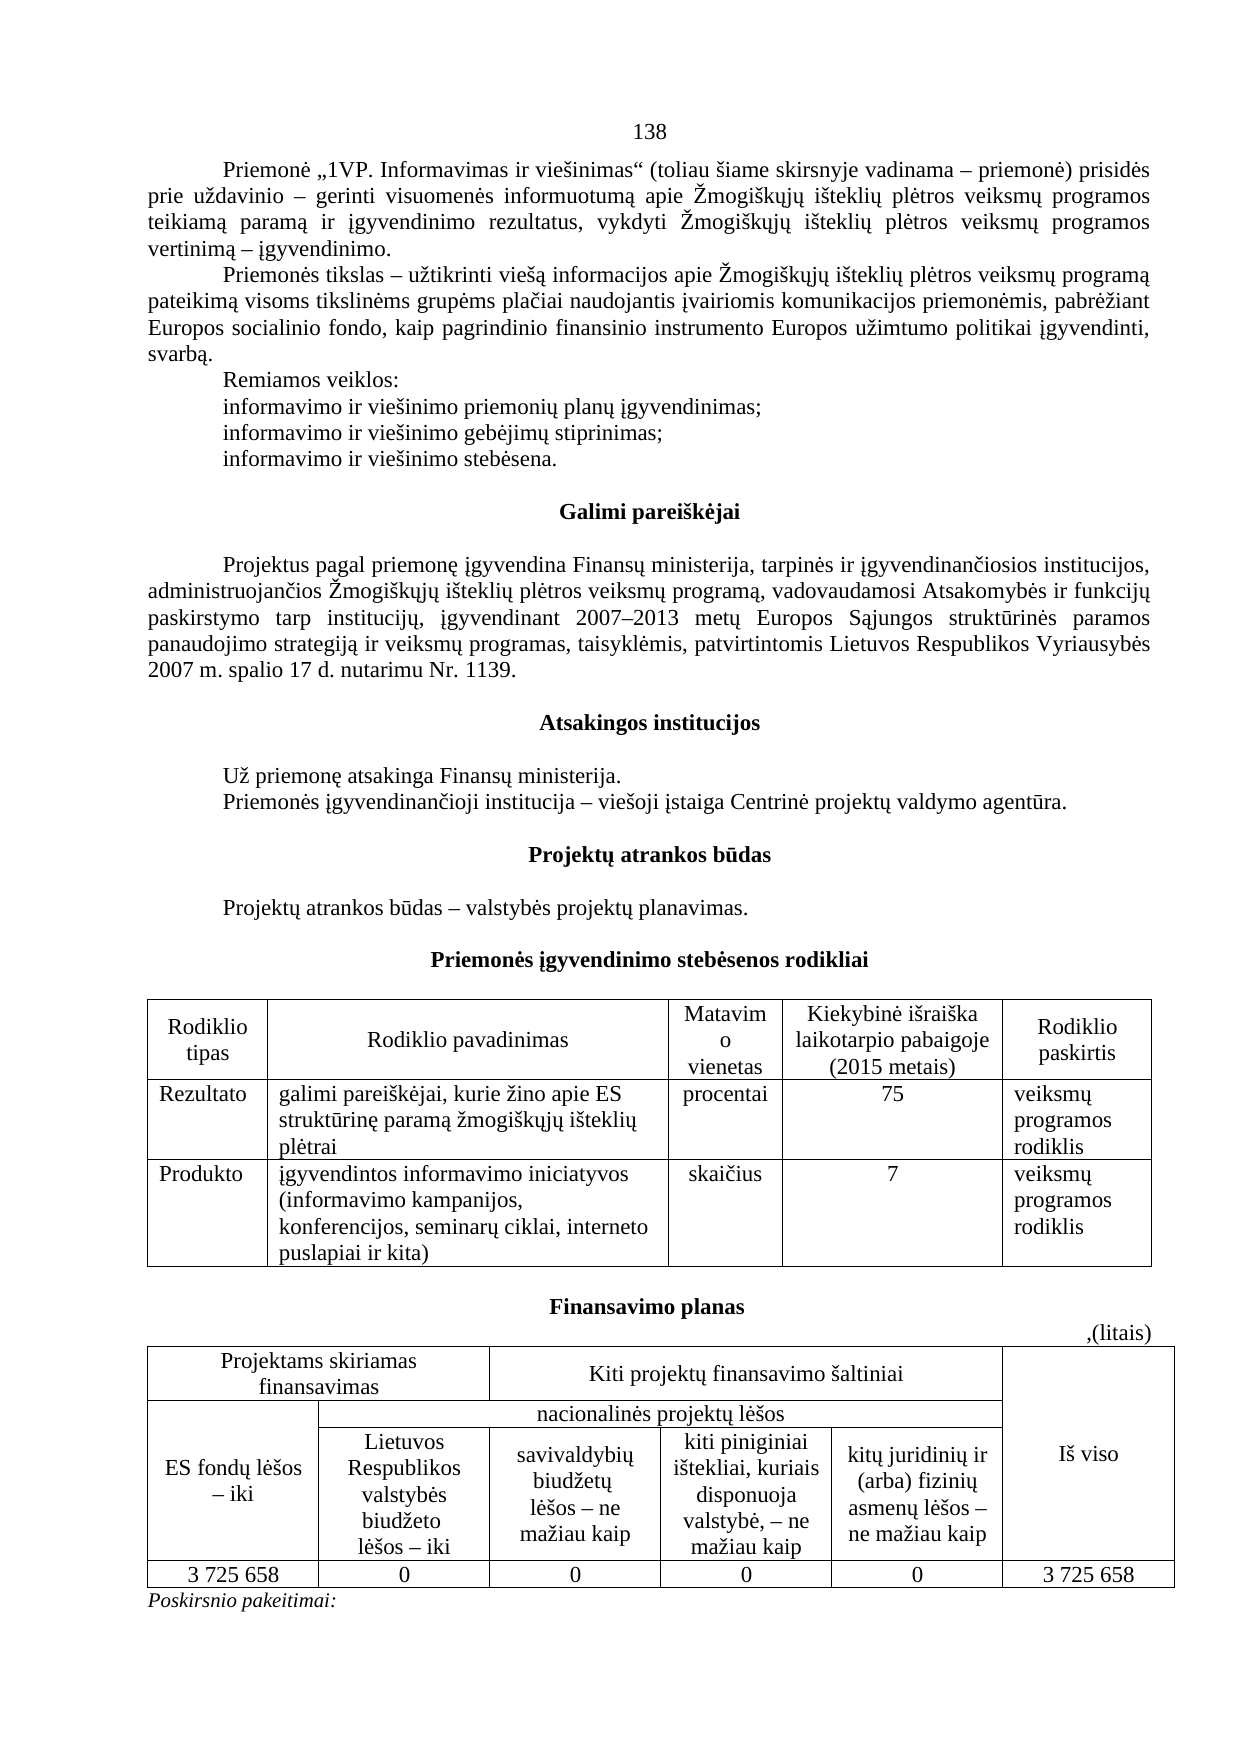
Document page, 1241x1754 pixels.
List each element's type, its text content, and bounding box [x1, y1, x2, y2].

table_header Rodiklio pavadinimas [268, 1000, 668, 1079]
table_cell 0 [490, 1561, 660, 1587]
table_header Rodiklio tipas [148, 1000, 267, 1079]
table_cell savivaldybių biudžetų lėšos – ne mažiau kaip [490, 1428, 660, 1560]
text Projektų atrankos būdas – valstybės projektų planavimas. [148, 893, 1152, 920]
text informavimo ir viešinimo stebėsena. [148, 446, 1152, 472]
text Remiamos veiklos: [148, 366, 1152, 393]
table_cell kitų juridinių ir (arba) fizinių asmenų lėšos – ne mažiau kaip [832, 1428, 1002, 1560]
text informavimo ir viešinimo priemonių planų įgyvendinimas; [148, 393, 1152, 419]
table_cell 3 725 658 [1003, 1561, 1174, 1587]
table_cell 0 [832, 1561, 1002, 1587]
table_cell 75 [783, 1080, 1002, 1159]
table_cell procentai [669, 1080, 782, 1159]
text Priemonės įgyvendinančioji institucija – viešoji įstaiga Centrinė projektų valdymo agentūra. [148, 788, 1152, 814]
text Poskirsnio pakeitimai: [148, 1588, 1152, 1612]
table_cell 0 [661, 1561, 831, 1587]
text Atsakingos institucijos [148, 709, 1152, 735]
text Priemonės tikslas – užtikrinti viešą informacijos apie Žmogiškųjų išteklių plėtros veiksmų programą pateikimą visoms tikslinėms grupėms plačiai naudojantis įvairiomis komunikacijos priemonėmis, pabrėžiant Europos socialinio fondo, kaip pagrindinio finansinio instrumento Europos užimtumo politikai įgyvendinti, svarbą. [148, 261, 1152, 366]
text Priemonė „1VP. Informavimas ir viešinimas“ (toliau šiame skirsnyje vadinama – priemonė) prisidės prie uždavinio – gerinti visuomenės informuotumą apie Žmogiškųjų išteklių plėtros veiksmų programos teikiamą paramą ir įgyvendinimo rezultatus, vykdyti Žmogiškųjų išteklių plėtros veiksmų programos vertinimą – įgyvendinimo. [148, 156, 1152, 261]
table_cell 7 [783, 1160, 1002, 1266]
text Finansavimo planas [148, 1293, 1152, 1319]
table_cell Produkto [148, 1160, 267, 1266]
table_cell 3 725 658 [148, 1561, 318, 1587]
table_cell Rezultato [148, 1080, 267, 1159]
text Projektų atrankos būdas [148, 841, 1152, 867]
table_cell galimi pareiškėjai, kurie žino apie ES struktūrinę paramą žmogiškųjų išteklių plėtrai [268, 1080, 668, 1159]
text ,(litais) [148, 1319, 1152, 1346]
table_cell įgyvendintos informavimo iniciatyvos (informavimo kampanijos, konferencijos, seminarų ciklai, interneto puslapiai ir kita) [268, 1160, 668, 1266]
table_header Projektams skiriamas finansavimas [148, 1347, 489, 1399]
table_header Kiekybinė išraiška laikotarpio pabaigoje (2015 metais) [783, 1000, 1002, 1079]
table_cell 0 [319, 1561, 489, 1587]
table_header Matavimo vienetas [669, 1000, 782, 1079]
text Už priemonę atsakinga Finansų ministerija. [148, 762, 1152, 788]
table_cell kiti piniginiai ištekliai, kuriais disponuoja valstybė, – ne mažiau kaip [661, 1428, 831, 1560]
text Galimi pareiškėjai [148, 498, 1152, 524]
table_cell veiksmų programos rodiklis [1003, 1080, 1151, 1159]
table_cell Lietuvos Respublikos valstybės biudžeto lėšos – iki [319, 1428, 489, 1560]
table_cell nacionalinės projektų lėšos [319, 1401, 1002, 1427]
table_cell veiksmų programos rodiklis [1003, 1160, 1151, 1266]
table_header Kiti projektų finansavimo šaltiniai [490, 1347, 1002, 1399]
text informavimo ir viešinimo gebėjimų stiprinimas; [148, 419, 1152, 446]
text Priemonės įgyvendinimo stebėsenos rodikliai [148, 946, 1152, 973]
table_header Rodiklio paskirtis [1003, 1000, 1151, 1079]
table_cell skaičius [669, 1160, 782, 1266]
table_header Iš viso [1003, 1347, 1174, 1560]
table_cell ES fondų lėšos – iki [148, 1401, 318, 1560]
text Projektus pagal priemonę įgyvendina Finansų ministerija, tarpinės ir įgyvendinančiosios institucijos, administruojančios Žmogiškųjų išteklių plėtros veiksmų programą, vadovaudamosi Atsakomybės ir funkcijų paskirstymo tarp institucijų, įgyvendinant 2007–2013 metų Europos Sąjungos struktūrinės paramos panaudojimo strategiją ir veiksmų programas, taisyklėmis, patvirtintomis Lietuvos Respublikos Vyriausybės 2007 m. spalio 17 d. nutarimu Nr. 1139. [148, 551, 1152, 683]
